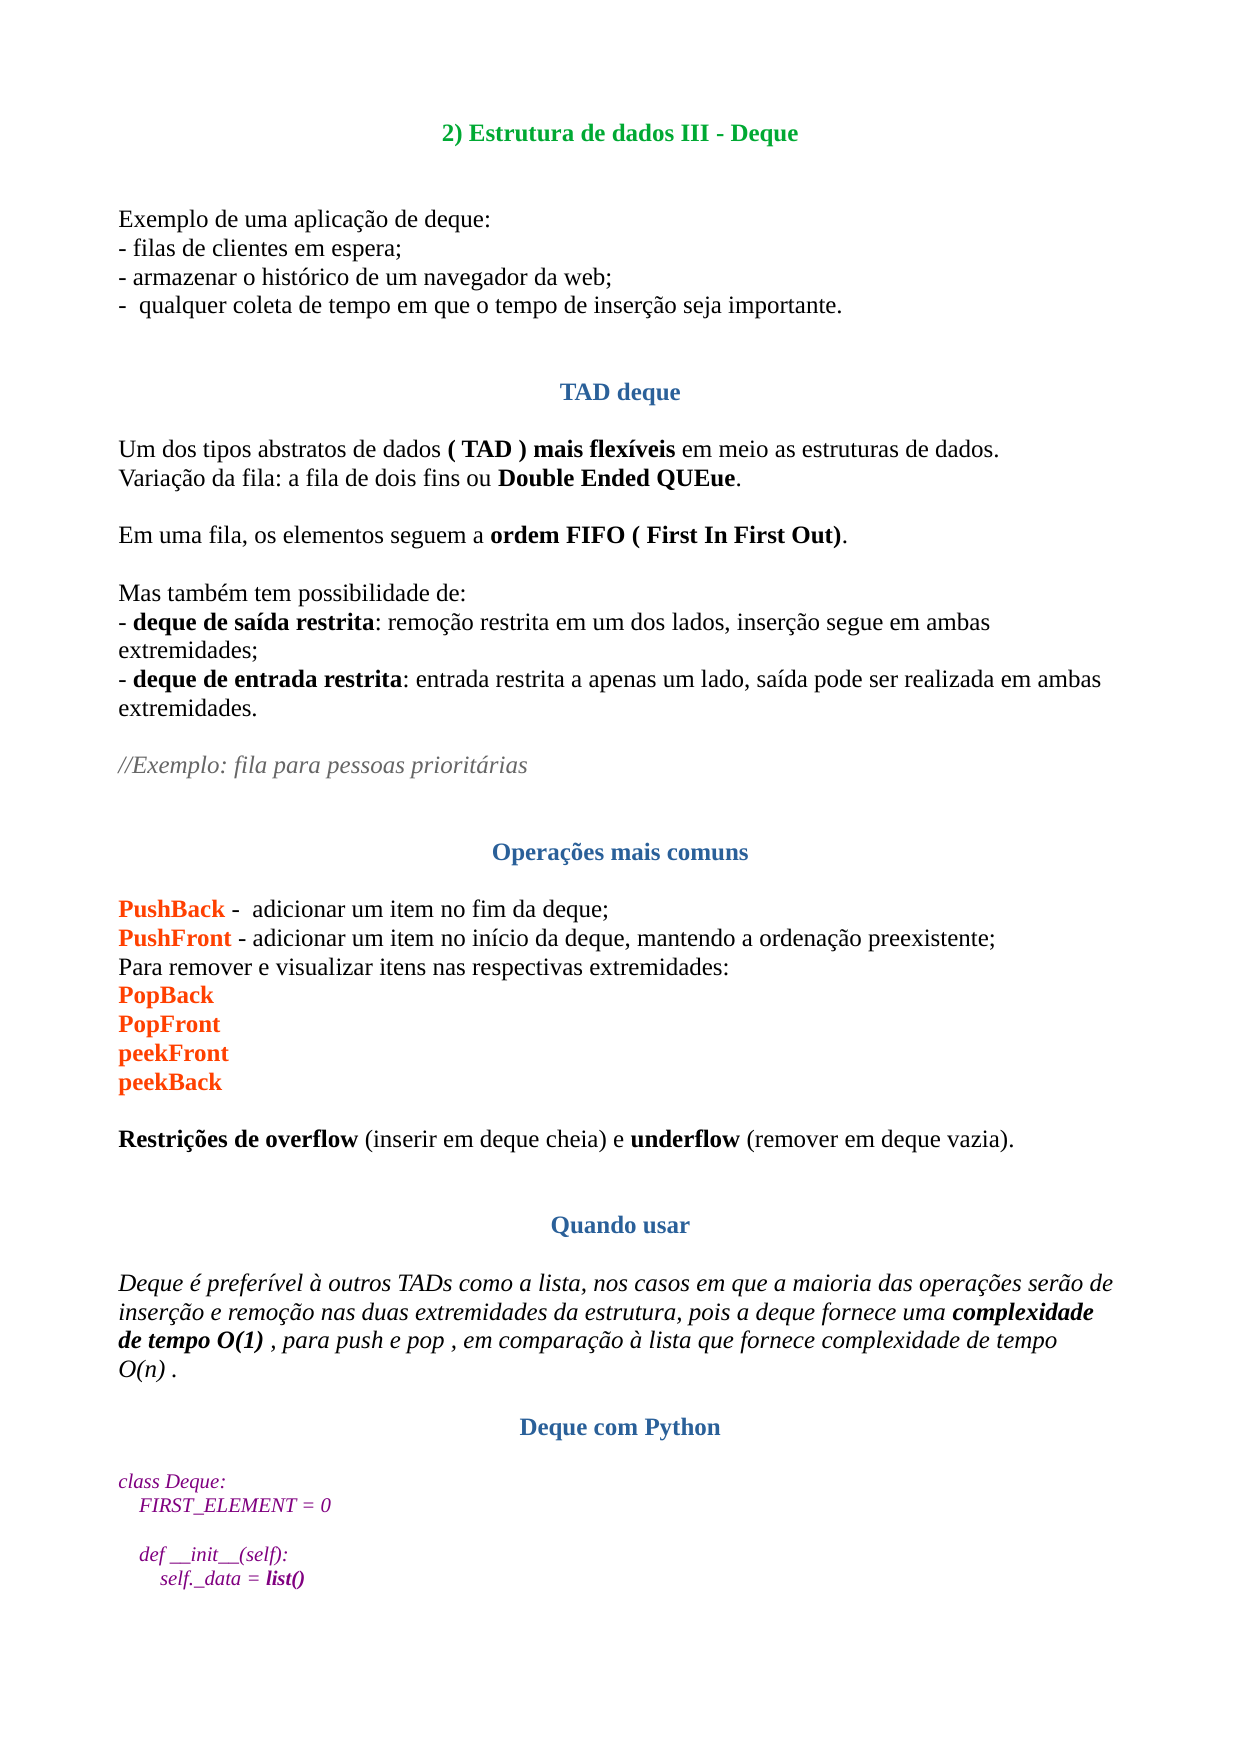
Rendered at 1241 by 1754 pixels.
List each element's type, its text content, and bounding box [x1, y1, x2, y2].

text PushBack - adicionar um item no fim da deque; [118, 894, 1122, 923]
text Quando usar [118, 1211, 1122, 1239]
text Mas também tem possibilidade de: [118, 578, 1122, 607]
text PopBack [118, 981, 1122, 1009]
text Deque é preferível à outros TADs como a lista, nos casos em que a maioria das operações serão de inserção e remoção nas duas extremidades da estrutura, pois a deque fornece uma complexidade de tempo O(1) , para push e pop , em comparação à lista que fornece complexidade de tempo O(n) . [118, 1268, 1122, 1383]
text //Exemplo: fila para pessoas prioritárias [118, 751, 1122, 779]
text PopFront [118, 1009, 1122, 1038]
text self._data = list() [118, 1566, 1122, 1590]
text Em uma fila, os elementos seguem a ordem FIFO ( First In First Out). [118, 521, 1122, 549]
text Variação da fila: a fila de dois fins ou Double Ended QUEue. [118, 463, 1122, 492]
text - deque de saída restrita: remoção restrita em um dos lados, inserção segue em ambas extremidades; [118, 607, 1122, 664]
text peekBack [118, 1067, 1122, 1096]
text TAD deque [118, 377, 1122, 406]
text peekFront [118, 1038, 1122, 1067]
text Um dos tipos abstratos de dados ( TAD ) mais flexíveis em meio as estruturas de dados. [118, 434, 1122, 463]
text Restrições de overflow (inserir em deque cheia) e underflow (remover em deque vazia). [118, 1124, 1122, 1153]
text - armazenar o histórico de um navegador da web; [118, 262, 1122, 291]
text - filas de clientes em espera; [118, 233, 1122, 262]
text - deque de entrada restrita: entrada restrita a apenas um lado, saída pode ser realizada em ambas extremidades. [118, 664, 1122, 722]
text def __init__(self): [118, 1542, 1122, 1566]
text PushFront - adicionar um item no início da deque, mantendo a ordenação preexistente; [118, 923, 1122, 952]
text - qualquer coleta de tempo em que o tempo de inserção seja importante. [118, 291, 1122, 319]
text Exemplo de uma aplicação de deque: [118, 204, 1122, 233]
text 2) Estrutura de dados III - Deque [118, 118, 1122, 147]
text Deque com Python [118, 1412, 1122, 1441]
text class Deque: [118, 1469, 1122, 1493]
text Operações mais comuns [118, 837, 1122, 866]
text FIRST_ELEMENT = 0 [118, 1493, 1122, 1517]
text Para remover e visualizar itens nas respectivas extremidades: [118, 952, 1122, 981]
